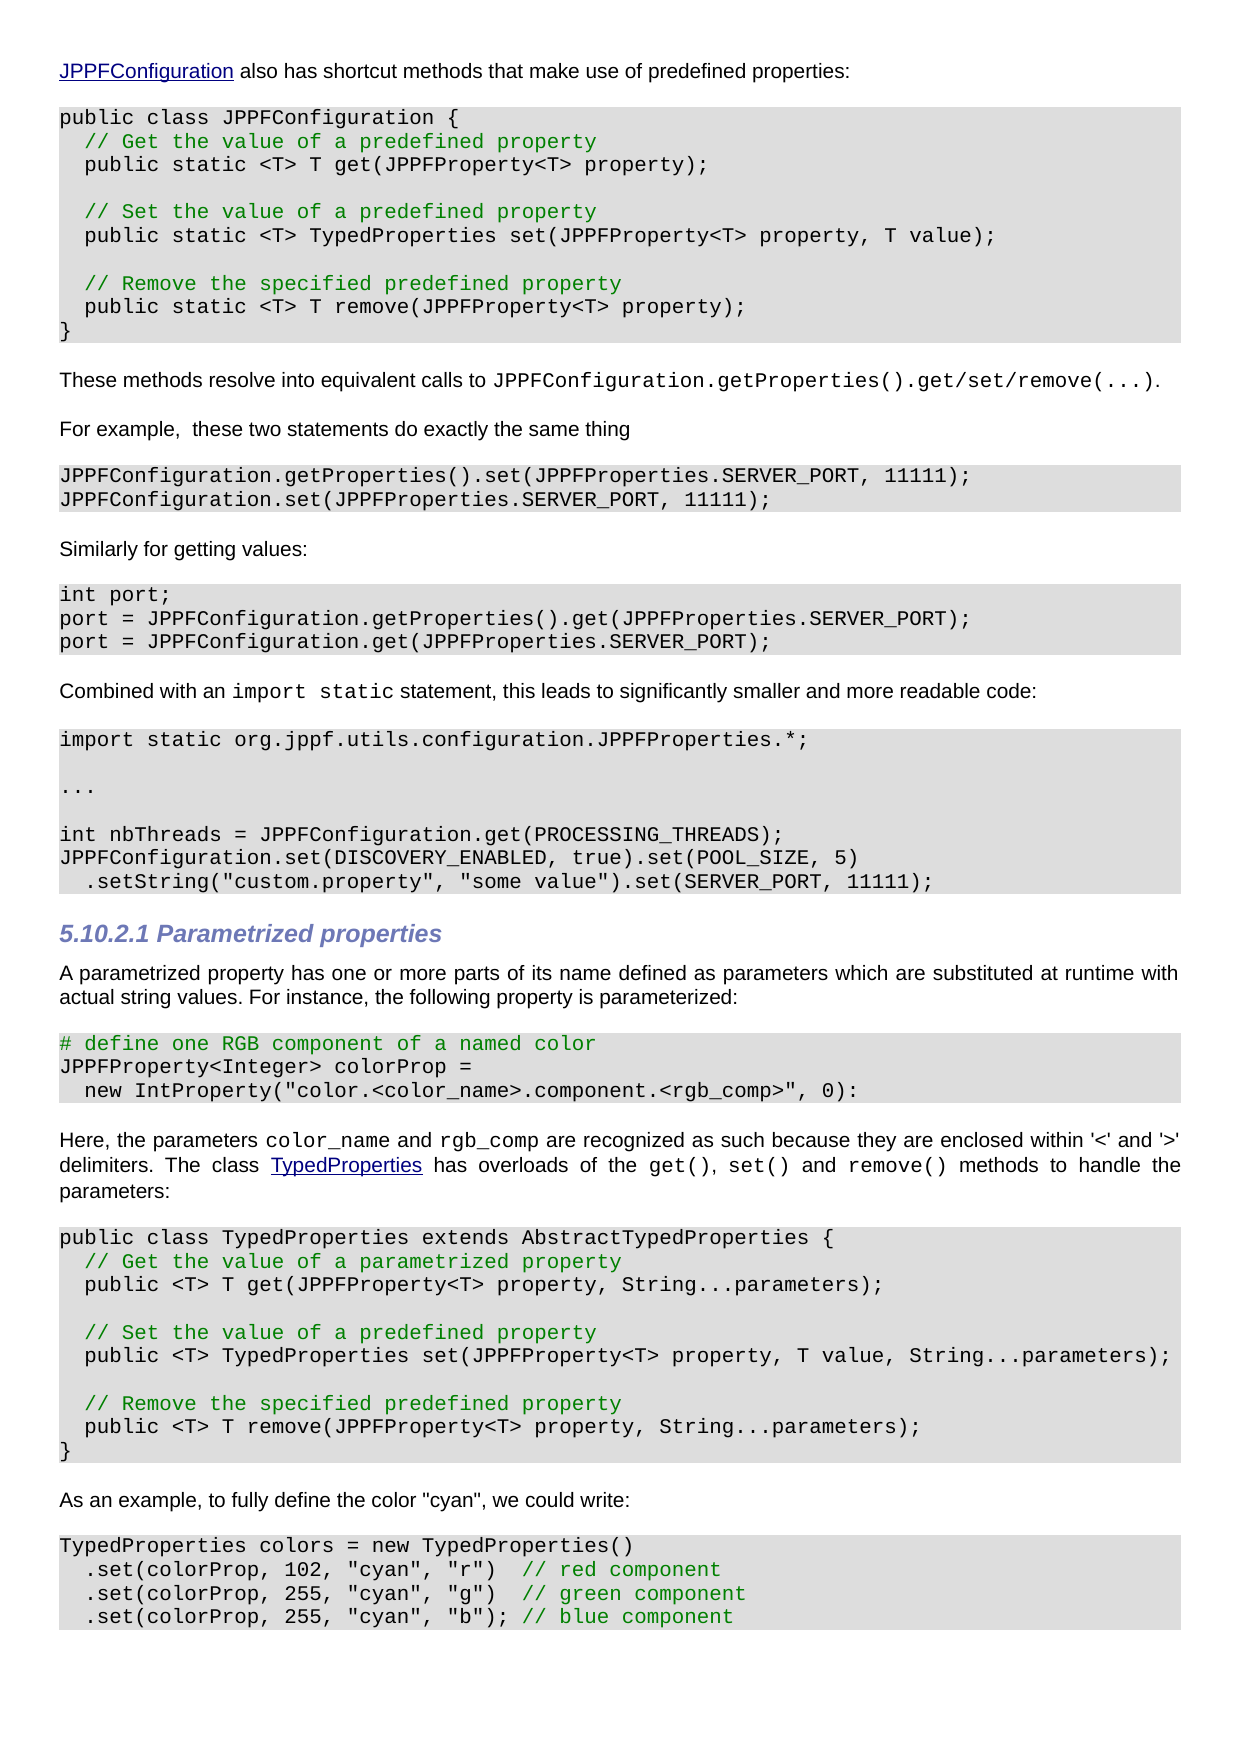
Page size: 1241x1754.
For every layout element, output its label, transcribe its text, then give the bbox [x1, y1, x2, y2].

text // Get the value of a parametrized property [59, 1251, 1181, 1274]
text // Remove the specified predefined property [59, 1393, 1181, 1416]
text public static <T> T get(JPPFProperty<T> property); [59, 154, 1181, 178]
text Similarly for getting values: [59, 536, 1181, 560]
text public <T> TypedProperties set(JPPFProperty<T> property, T value, String...parameters); [59, 1345, 1181, 1369]
text public static <T> T remove(JPPFProperty<T> property); [59, 296, 1181, 320]
subtitle Parametrized properties [59, 919, 1181, 948]
text public static <T> TypedProperties set(JPPFProperty<T> property, T value); [59, 225, 1181, 249]
text JPPFConfiguration.getProperties().set(JPPFProperties.SERVER_PORT, 11111); [59, 465, 1181, 489]
text // Get the value of a predefined property [59, 131, 1181, 154]
text int nbThreads = JPPFConfiguration.get(PROCESSING_THREADS); [59, 823, 1181, 847]
text // Set the value of a predefined property [59, 1322, 1181, 1345]
text } [59, 320, 1181, 343]
text public <T> T remove(JPPFProperty<T> property, String...parameters); [59, 1416, 1181, 1440]
text } [59, 1440, 1181, 1463]
text TypedProperties colors = new TypedProperties() [59, 1535, 1181, 1559]
text new IntProperty("color.<color_name>.component.<rgb_comp>", 0): [59, 1080, 1181, 1103]
text JPPFConfiguration also has shortcut methods that make use of predefined properties: [59, 59, 1181, 83]
text public <T> T get(JPPFProperty<T> property, String...parameters); [59, 1274, 1181, 1298]
text These methods resolve into equivalent calls to JPPFConfiguration.getProperties().get/set/remove(...). [59, 367, 1181, 393]
text public class JPPFConfiguration { [59, 107, 1181, 131]
text // Set the value of a predefined property [59, 202, 1181, 225]
text .set(colorProp, 102, "cyan", "r") // red component [59, 1559, 1181, 1583]
text ... [59, 776, 1181, 800]
text .setString("custom.property", "some value").set(SERVER_PORT, 11111); [59, 871, 1181, 894]
text int port; [59, 584, 1181, 608]
text public class TypedProperties extends AbstractTypedProperties { [59, 1227, 1181, 1251]
text A parametrized property has one or more parts of its name defined as parameters which are substituted at runtime with actual string values. For instance, the following property is parameterized: [59, 961, 1181, 1009]
text JPPFProperty<Integer> colorProp = [59, 1056, 1181, 1080]
text .set(colorProp, 255, "cyan", "b"); // blue component [59, 1606, 1181, 1630]
text Combined with an import static statement, this leads to significantly smaller and more readable code: [59, 679, 1181, 705]
text // Remove the specified predefined property [59, 272, 1181, 296]
text .set(colorProp, 255, "cyan", "g") // green component [59, 1583, 1181, 1606]
text JPPFConfiguration.set(DISCOVERY_ENABLED, true).set(POOL_SIZE, 5) [59, 847, 1181, 871]
text For example, these two statements do exactly the same thing [59, 417, 1181, 441]
text Here, the parameters color_name and rgb_comp are recognized as such because they are enclosed within '<' and '>' delimiters. The class TypedProperties has overloads of the get(), set() and remove() methods to handle the parameters: [59, 1127, 1181, 1203]
text As an example, to fully define the color "cyan", we could write: [59, 1487, 1181, 1511]
text JPPFConfiguration.set(JPPFProperties.SERVER_PORT, 11111); [59, 489, 1181, 512]
text import static org.jppf.utils.configuration.JPPFProperties.*; [59, 729, 1181, 753]
text port = JPPFConfiguration.get(JPPFProperties.SERVER_PORT); [59, 632, 1181, 655]
text port = JPPFConfiguration.getProperties().get(JPPFProperties.SERVER_PORT); [59, 608, 1181, 632]
text # define one RGB component of a named color [59, 1033, 1181, 1056]
